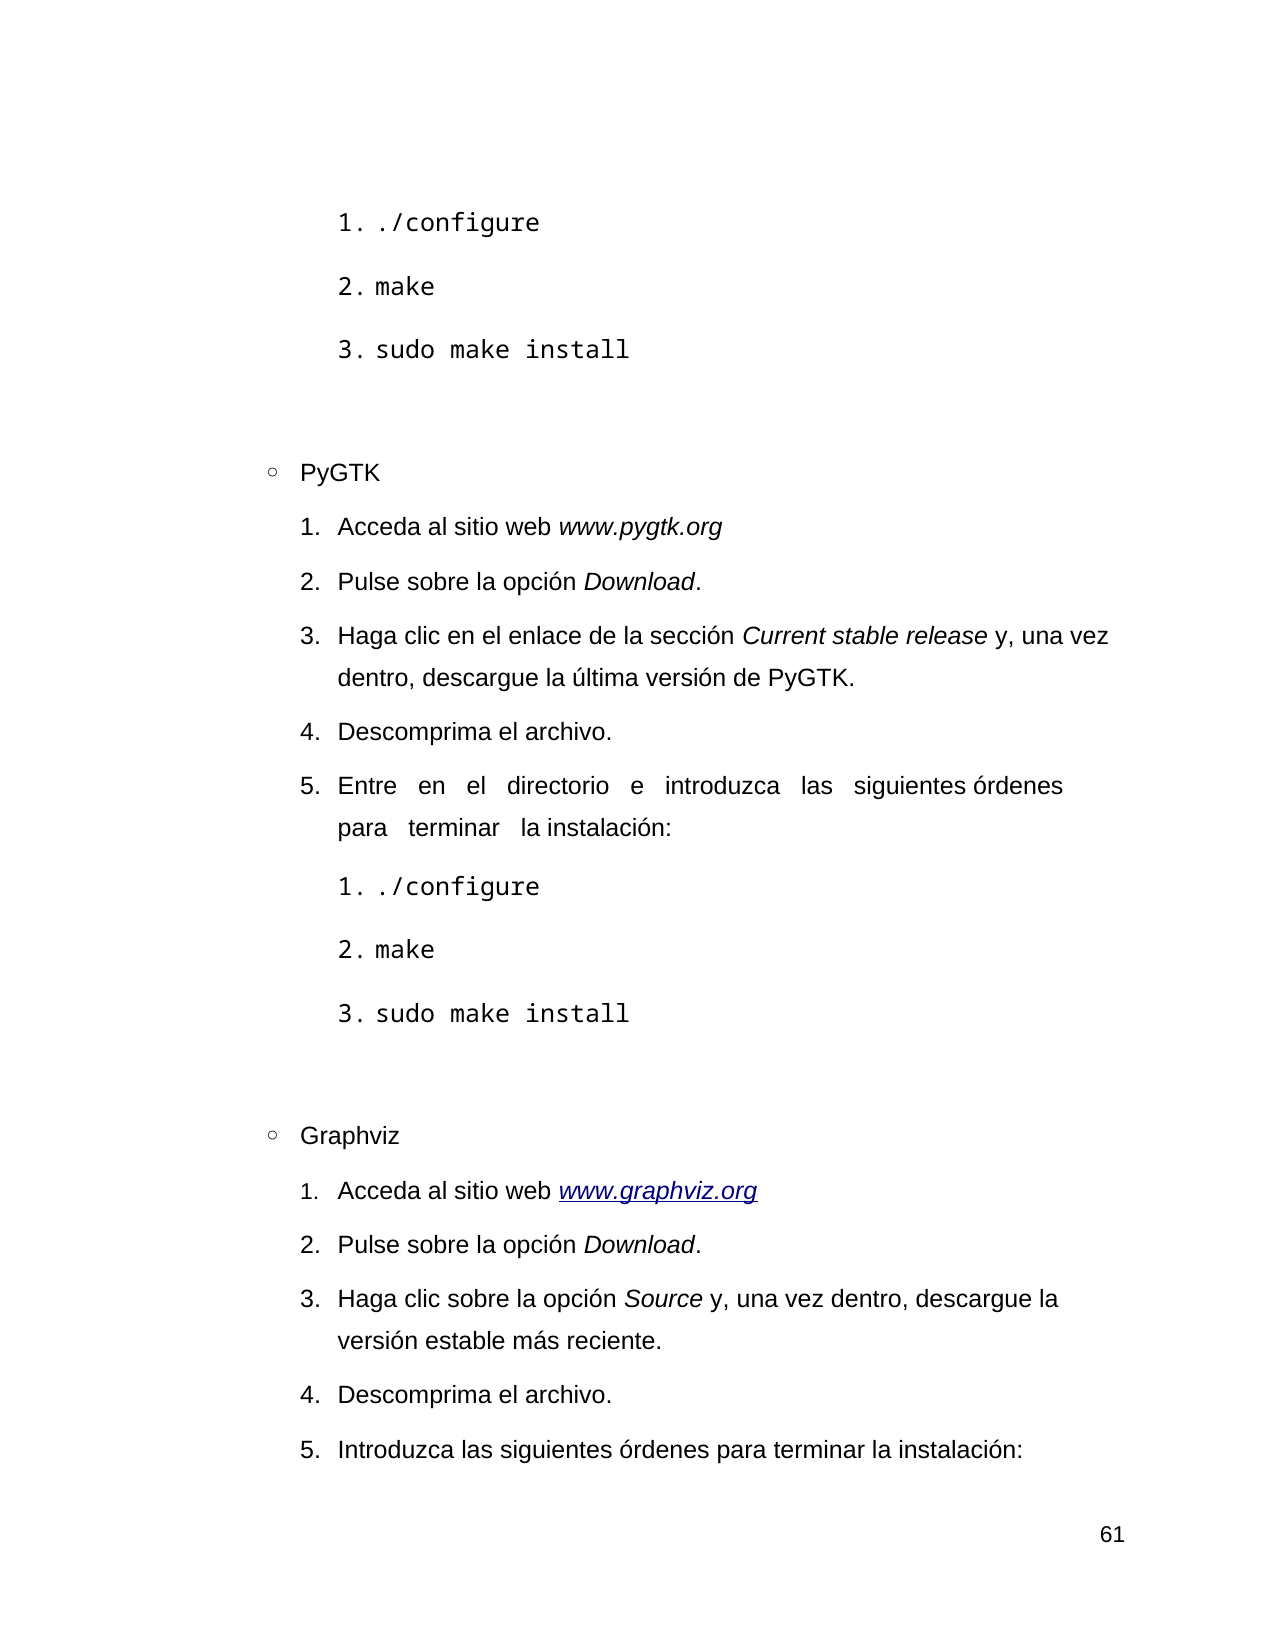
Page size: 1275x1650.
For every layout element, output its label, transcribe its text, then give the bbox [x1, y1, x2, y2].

list Descomprima el archivo. [300, 718, 1125, 746]
list Haga clic sobre la opción Source y, una vez dentro, descargue la versión estable más reciente. [300, 1285, 1125, 1355]
list Pulse sobre la opción Download. [300, 567, 1125, 595]
list Acceda al sitio web www.pygtk.org [300, 513, 1125, 541]
list make [337, 268, 1125, 303]
list PyGTK [262, 459, 1125, 487]
list Introduzca las siguientes órdenes para terminar la instalación: [300, 1435, 1125, 1463]
list Haga clic en el enlace de la sección Current stable release y, una vez dentro, descargue la última versión de PyGTK. [300, 622, 1125, 692]
list make [337, 932, 1125, 966]
list sudo make install [337, 995, 1125, 1029]
list sudo make install [337, 332, 1125, 366]
list Entre en el directorio e introduzca las siguientes órdenes para terminar la instalación: [300, 772, 1125, 842]
list Descomprima el archivo. [300, 1381, 1125, 1409]
list Acceda al sitio web www.graphviz.org [300, 1176, 1125, 1204]
list ./configure [337, 205, 1125, 239]
list ./configure [337, 868, 1125, 902]
list Graphviz [262, 1122, 1125, 1150]
list Pulse sobre la opción Download. [300, 1231, 1125, 1259]
